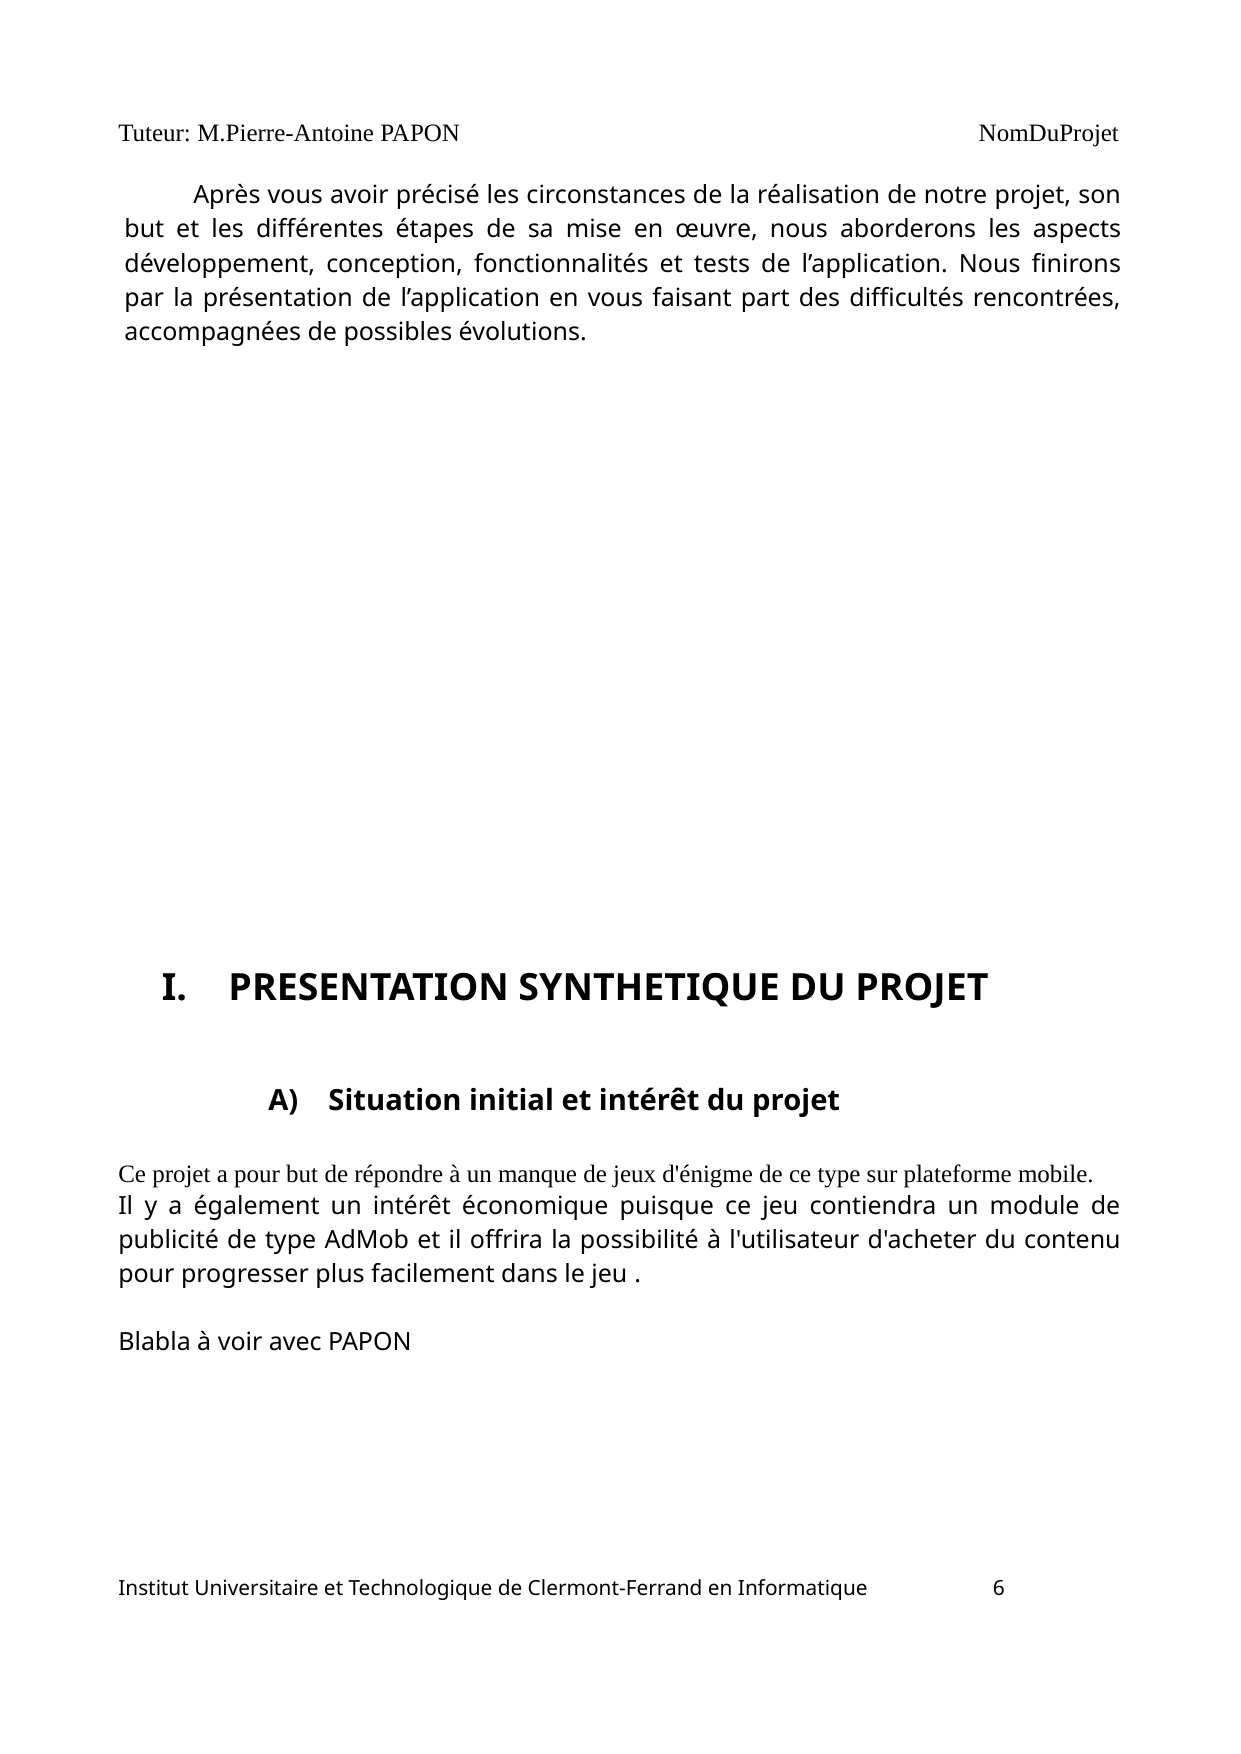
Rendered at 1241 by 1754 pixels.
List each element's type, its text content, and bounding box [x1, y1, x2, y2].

list Situation initial et intérêt du projet [268, 1080, 1122, 1119]
text Après vous avoir précisé les circonstances de la réalisation de notre projet, son but et les différentes étapes de sa mise en œuvre, nous aborderons les aspects développement, conception, fonctionnalités et tests de l’application. Nous finirons par la présentation de l’application en vous faisant part des difficultés rencontrées, accompagnées de possibles évolutions. [124, 177, 1122, 347]
text Blabla à voir avec PAPON [118, 1324, 1122, 1358]
text Ce projet a pour but de répondre à un manque de jeux d'énigme de ce type sur plateforme mobile. [118, 1159, 1122, 1188]
text Il y a également un intérêt économique puisque ce jeu contiendra un module de publicité de type AdMob et il offrira la possibilité à l'utilisateur d'acheter du contenu pour progresser plus facilement dans le jeu . [118, 1188, 1122, 1290]
list PRESENTATION SYNTHETIQUE DU PROJET [162, 961, 1122, 1012]
